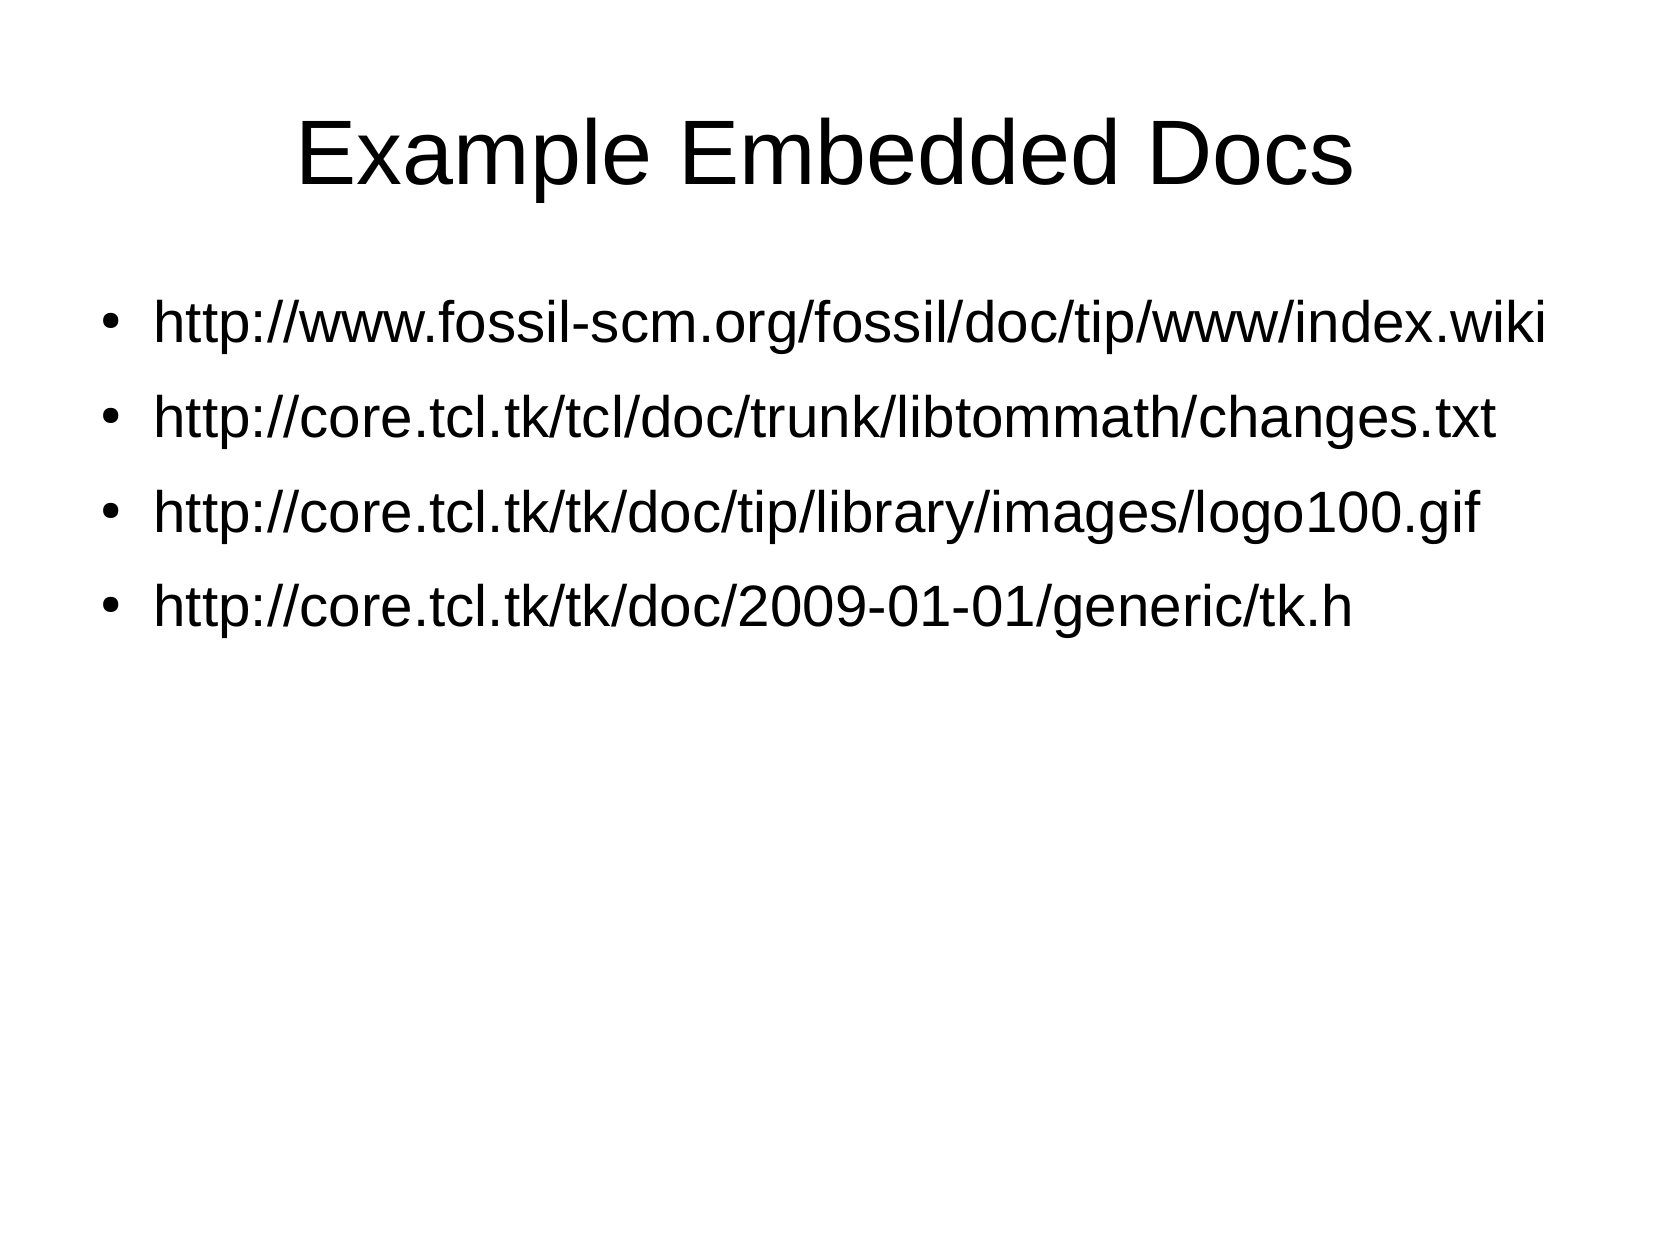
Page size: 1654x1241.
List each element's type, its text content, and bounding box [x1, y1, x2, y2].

title Example Embedded Docs [82, 49, 1571, 257]
list http://www.fossil-scm.org/fossil/doc/tip/www/index.wiki http://core.tcl.tk/tcl/doc/trunk/libtommath/changes.txt http://core.tcl.tk/tk/doc/tip/library/images/logo100.gif http://core.tcl.tk/tk/doc/2009-01-01/generic/tk.h [82, 290, 1571, 1109]
